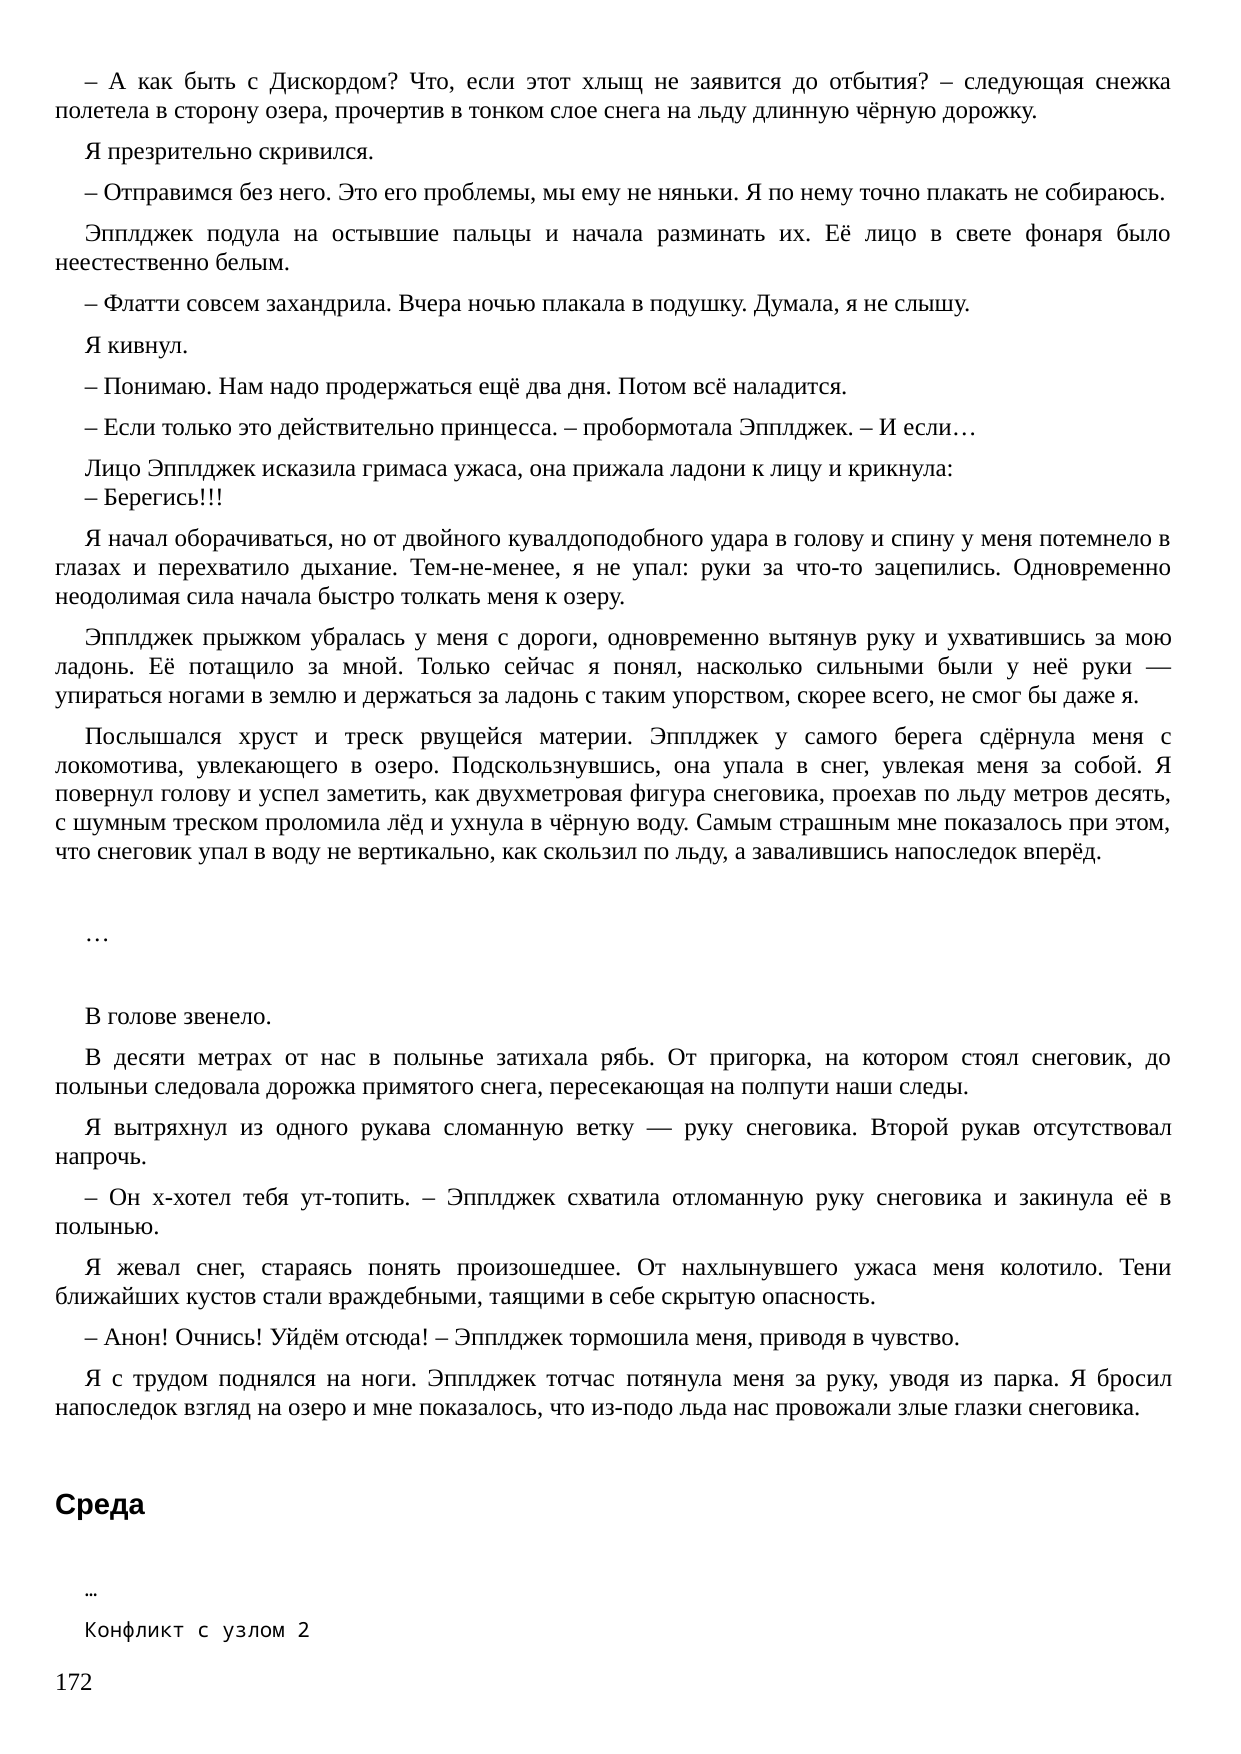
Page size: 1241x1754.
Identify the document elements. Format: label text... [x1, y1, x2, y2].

text Послышался хруст и треск рвущейся материи. Эпплджек у самого берега сдёрнула меня с локомотива, увлекающего в озеро. Подскользнувшись, она упала в снег, увлекая меня за собой. Я повернул голову и успел заметить, как двухметровая фигура снеговика, проехав по льду метров десять, с шумным треском проломила лёд и ухнула в чёрную воду. Самым страшным мне показалось при этом, что снеговик упал в воду не вертикально, как скользил по льду, а завалившись напоследок вперёд. [55, 721, 1173, 865]
text – Если только это действительно принцесса. – пробормотала Эпплджек. – И если… [55, 412, 1173, 441]
text Я кивнул. [55, 330, 1173, 358]
subtitle Среда [55, 1487, 1173, 1521]
text Я жевал снег, стараясь понять произошедшее. От нахлынувшего ужаса меня колотило. Тени ближайших кустов стали враждебными, таящими в себе скрытую опасность. [55, 1252, 1173, 1310]
text Я начал оборачиваться, но от двойного кувалдоподобного удара в голову и спину у меня потемнело в глазах и перехватило дыхание. Тем-не-менее, я не упал: руки за что-то зацепились. Одновременно неодолимая сила начала быстро толкать меня к озеру. [55, 523, 1173, 610]
text – Он х-хотел тебя ут-топить. – Эпплджек схватила отломанную руку снеговика и закинула её в полынью. [55, 1182, 1173, 1240]
text – Флатти совсем захандрила. Вчера ночью плакала в подушку. Думала, я не слышу. [55, 288, 1173, 317]
text … [55, 1574, 1173, 1603]
text В десяти метрах от нас в полынье затихала рябь. От пригорка, на котором стоял снеговик, до полыньи следовала дорожка примятого снега, пересекающая на полпути наши следы. [55, 1042, 1173, 1100]
text Эпплджек подула на остывшие пальцы и начала разминать их. Её лицо в свете фонаря было неестественно белым. [55, 218, 1173, 276]
text Я вытряхнул из одного рукава сломанную ветку — руку снеговика. Второй рукав отсутствовал напрочь. [55, 1112, 1173, 1170]
text – Берегись!!! [55, 482, 1173, 511]
text – Анон! Очнись! Уйдём отсюда! – Эпплджек тормошила меня, приводя в чувство. [55, 1322, 1173, 1351]
text В голове звенело. [55, 1001, 1173, 1030]
text Я с трудом поднялся на ноги. Эпплджек тотчас потянула меня за руку, уводя из парка. Я бросил напоследок взгляд на озеро и мне показалось, что из-подо льда нас провожали злые глазки снеговика. [55, 1363, 1173, 1421]
text – Отправимся без него. Это его проблемы, мы ему не няньки. Я по нему точно плакать не собираюсь. [55, 177, 1173, 206]
text … [55, 918, 1173, 947]
text Я презрительно скривился. [55, 136, 1173, 165]
text Конфликт с узлом 2 [55, 1616, 1173, 1644]
text – А как быть с Дискордом? Что, если этот хлыщ не заявится до отбытия? – следующая снежка полетела в сторону озера, прочертив в тонком слое снега на льду длинную чёрную дорожку. [55, 66, 1173, 123]
text Эпплджек прыжком убралась у меня с дороги, одновременно вытянув руку и ухватившись за мою ладонь. Её потащило за мной. Только сейчас я понял, насколько сильными были у неё руки — упираться ногами в землю и держаться за ладонь с таким упорством, скорее всего, не смог бы даже я. [55, 622, 1173, 708]
text Лицо Эпплджек исказила гримаса ужаса, она прижала ладони к лицу и крикнула: [55, 453, 1173, 482]
text – Понимаю. Нам надо продержаться ещё два дня. Потом всё наладится. [55, 371, 1173, 400]
